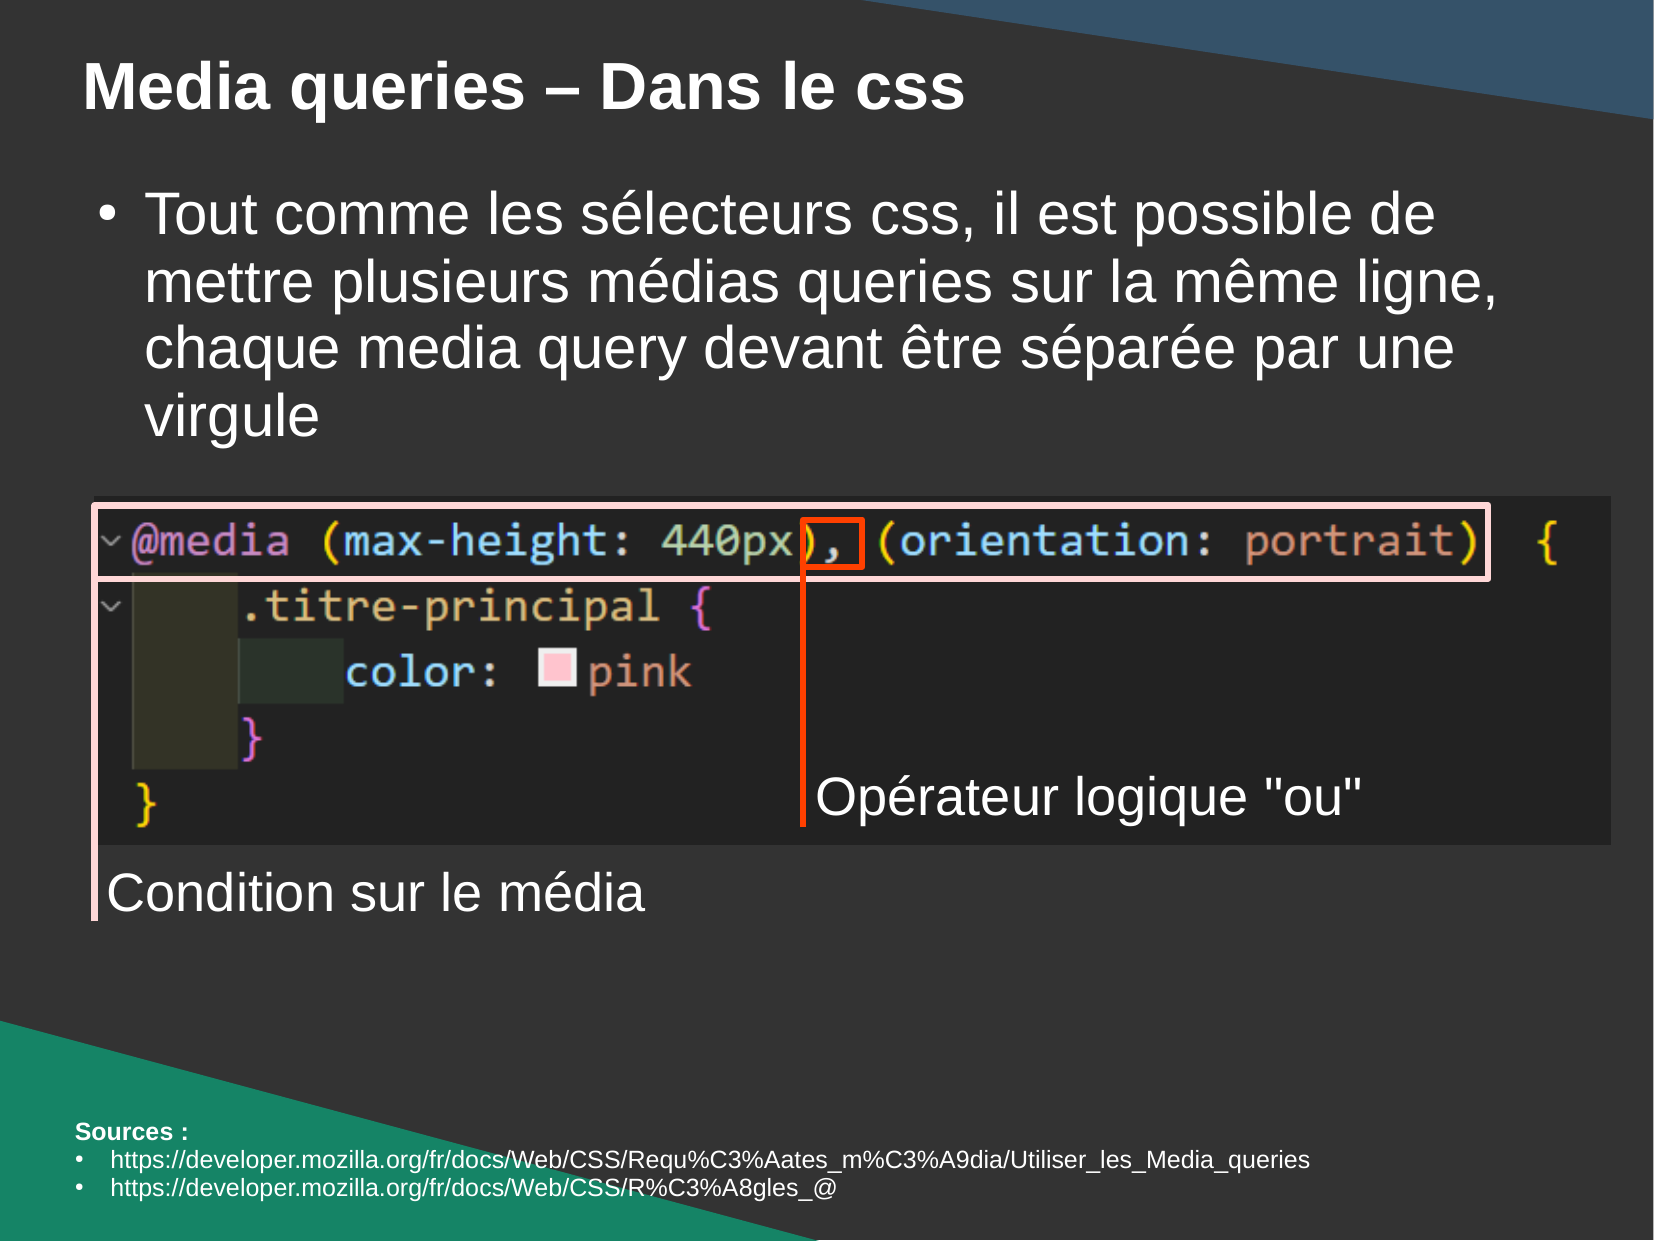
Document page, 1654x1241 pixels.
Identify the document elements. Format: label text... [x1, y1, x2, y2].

title Opérateur logique "ou" [814, 766, 1382, 839]
text_box Sources : https://developer.mozilla.org/fr/docs/Web/CSS/Requ%C3%Aates_m%C3%A9dia/Utiliser_les_Media_queries https://developer.mozilla.org/fr/docs/Web/CSS/R%C3%A8gles_@ [60, 1110, 1546, 1241]
title Media queries – Dans le css [82, 49, 1571, 162]
picture [98, 509, 1485, 576]
text_box [0, 1020, 332, 1241]
picture [806, 523, 859, 564]
picture [94, 496, 1611, 845]
list Tout comme les sélecteurs css, il est possible de mettre plusieurs médias queries sur la même ligne, chaque media query devant être séparée par une virgule [80, 180, 1605, 449]
text_box [861, 0, 1654, 120]
title Condition sur le média [106, 862, 733, 934]
